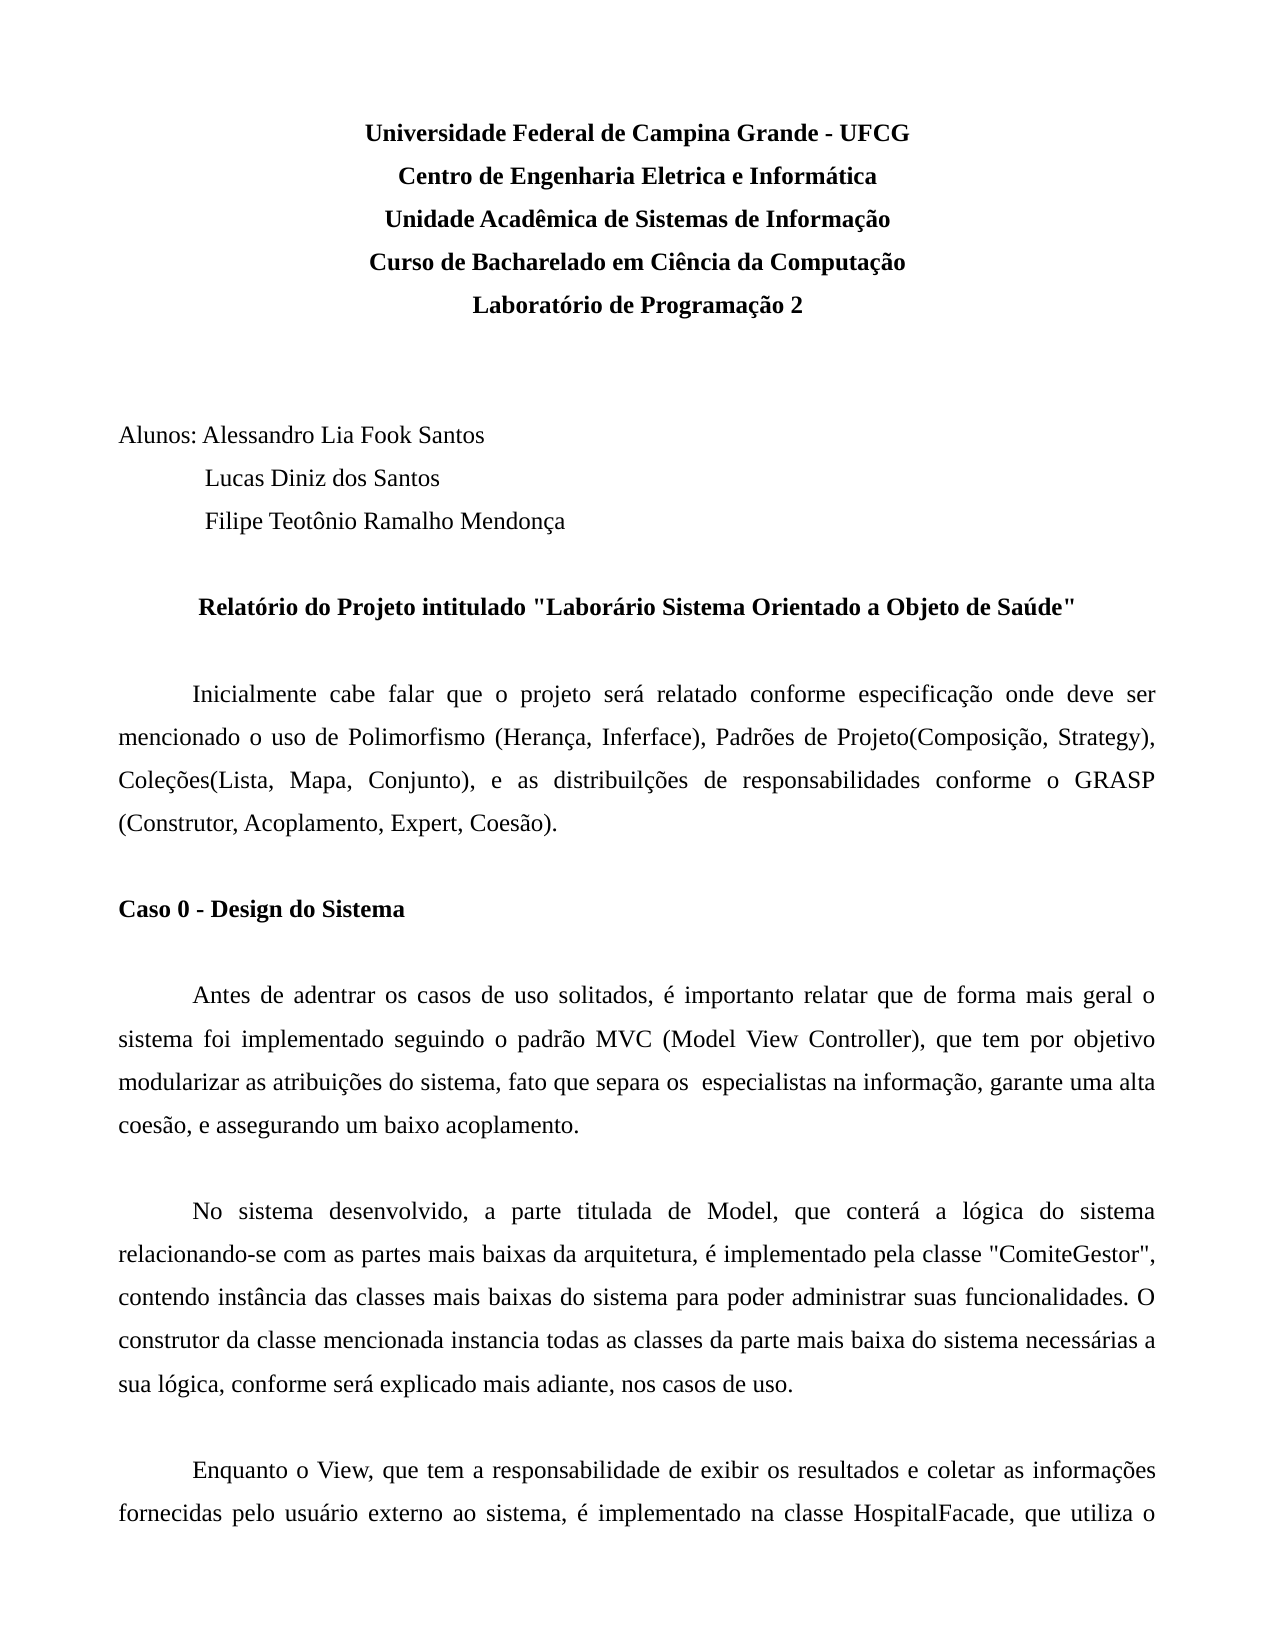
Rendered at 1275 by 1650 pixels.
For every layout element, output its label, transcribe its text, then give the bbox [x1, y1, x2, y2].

text Relatório do Projeto intitulado "Laborário Sistema Orientado a Objeto de Saúde" [118, 592, 1157, 621]
text Antes de adentrar os casos de uso solitados, é importanto relatar que de forma mais geral o sistema foi implementado seguindo o padrão MVC (Model View Controller), que tem por objetivo modularizar as atribuições do sistema, fato que separa os especialistas na informação, garante uma alta coesão, e assegurando um baixo acoplamento. [118, 981, 1157, 1139]
text Centro de Engenharia Eletrica e Informática [118, 161, 1157, 190]
text Inicialmente cabe falar que o projeto será relatado conforme especificação onde deve ser mencionado o uso de Polimorfismo (Herança, Inferface), Padrões de Projeto(Composição, Strategy), Coleções(Lista, Mapa, Conjunto), e as distribuilções de responsabilidades conforme o GRASP (Construtor, Acoplamento, Expert, Coesão). [118, 679, 1157, 837]
text Universidade Federal de Campina Grande - UFCG [118, 118, 1157, 147]
text No sistema desenvolvido, a parte titulada de Model, que conterá a lógica do sistema relacionando-se com as partes mais baixas da arquitetura, é implementado pela classe "ComiteGestor", contendo instância das classes mais baixas do sistema para poder administrar suas funcionalidades. O construtor da classe mencionada instancia todas as classes da parte mais baixa do sistema necessárias a sua lógica, conforme será explicado mais adiante, nos casos de uso. [118, 1196, 1157, 1397]
text Alunos: Alessandro Lia Fook Santos [118, 420, 1157, 449]
text Laboratório de Programação 2 [118, 291, 1157, 319]
text Curso de Bacharelado em Ciência da Computação [118, 247, 1157, 276]
text Lucas Diniz dos Santos [118, 463, 1157, 492]
text Unidade Acadêmica de Sistemas de Informação [118, 204, 1157, 233]
text Enquanto o View, que tem a responsabilidade de exibir os resultados e coletar as informações fornecidas pelo usuário externo ao sistema, é implementado na classe HospitalFacade, que utiliza o [118, 1455, 1157, 1527]
text Filipe Teotônio Ramalho Mendonça [118, 506, 1157, 535]
text Caso 0 - Design do Sistema [118, 894, 1157, 923]
